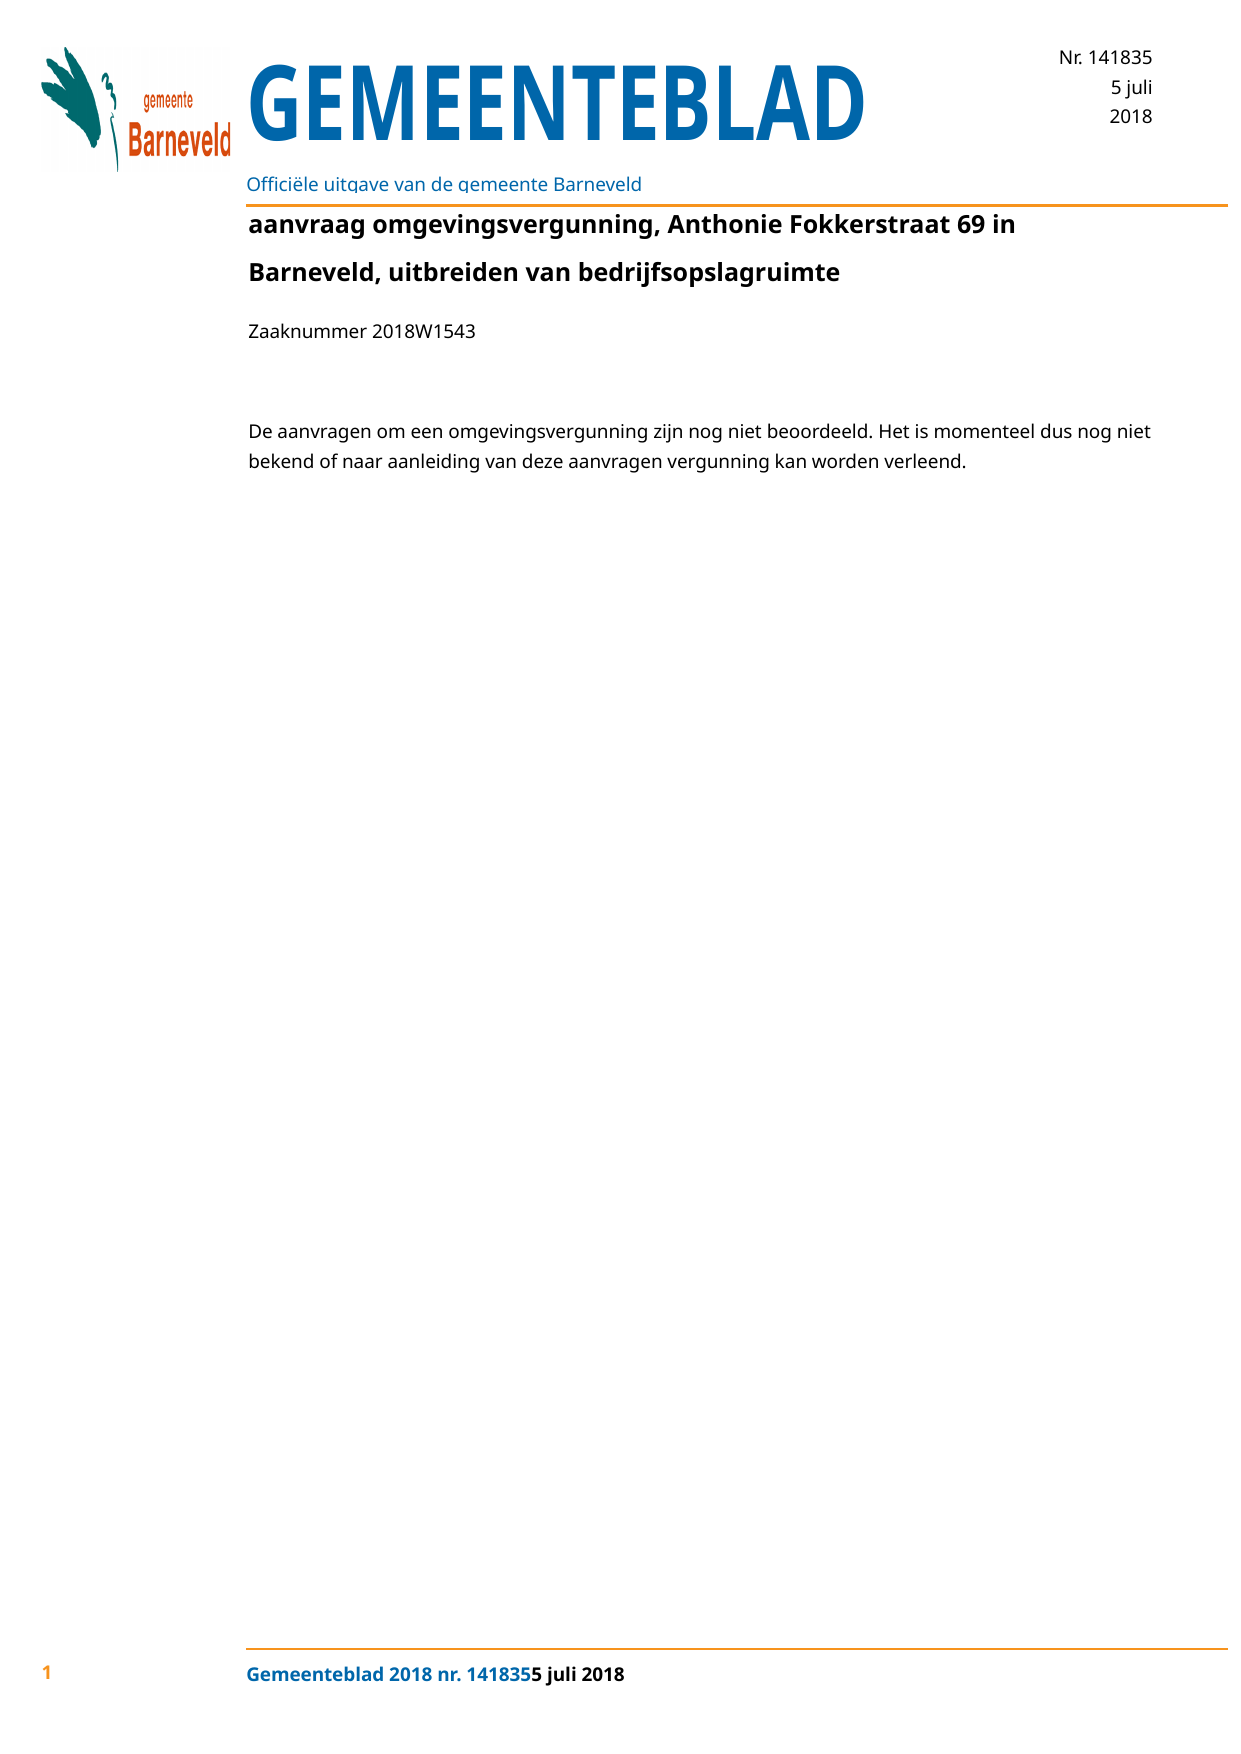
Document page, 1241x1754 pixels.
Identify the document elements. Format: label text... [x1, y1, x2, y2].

text Zaaknummer 2018W1543 [248, 318, 1152, 344]
text aanvraag omgevingsvergunning, Anthonie Fokkerstraat 69 in Barneveld, uitbreiden van bedrijfsopslagruimte [248, 207, 1152, 288]
picture [41, 47, 231, 172]
text De aanvragen om een omgevingsvergunning zijn nog niet beoordeeld. Het is momenteel dus nog niet bekend of naar aanleiding van deze aanvragen vergunning kan worden verleend. [248, 419, 1152, 474]
